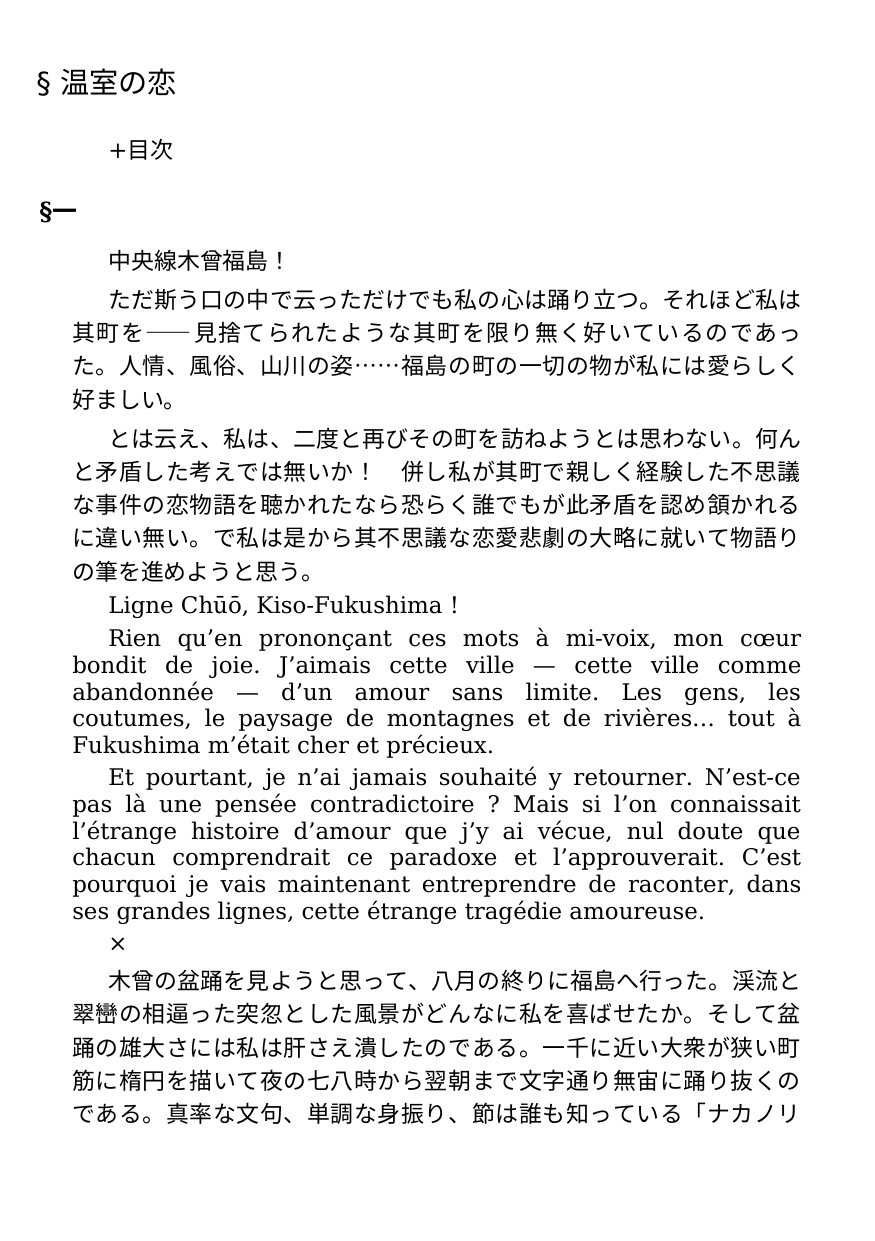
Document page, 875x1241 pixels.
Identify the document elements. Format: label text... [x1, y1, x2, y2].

subtitle §一 [36, 188, 838, 231]
text × [72, 931, 802, 957]
text Rien qu’en prononçant ces mots à mi-voix, mon cœur bondit de joie. J’aimais cette ville — cette ville comme abandonnée — d’un amour sans limite. Les gens, les coutumes, le paysage de montagnes et de rivières… tout à Fukushima m’était cher et précieux. [72, 625, 802, 759]
text とは云え、私は、二度と再びその町を訪ねようとは思わない。何んと矛盾した考えでは無いか！ 併し私が其町で親しく経験した不思議な事件の恋物語を聴かれたなら恐らく誰でもが此矛盾を認め頷かれるに違い無い。で私は是から其不思議な恋愛悲劇の大略に就いて物語りの筆を進めようと思う。 [72, 421, 802, 587]
subtitle § 温室の恋 [36, 60, 838, 102]
text Ligne Chūō, Kiso-Fukushima ! [72, 593, 802, 619]
text Et pourtant, je n’ai jamais souhaité y retourner. N’est-ce pas là une pensée contradictoire ? Mais si l’on connaissait l’étrange histoire d’amour que j’y ai vécue, nul doute que chacun comprendrait ce paradoxe et l’approuverait. C’est pourquoi je vais maintenant entreprendre de raconter, dans ses grandes lignes, cette étrange tragédie amoureuse. [72, 764, 802, 924]
text ただ斯う口の中で云っただけでも私の心は踊り立つ。それほど私は其町を――見捨てられたような其町を限り無く好いているのであった。人情、風俗、山川の姿……福島の町の一切の物が私には愛らしく好ましい。 [72, 282, 802, 415]
text 木曾の盆踊を見ようと思って、八月の終りに福島へ行った。渓流と翠巒の相逼った突忽とした風景がどんなに私を喜ばせたか。そして盆踊の雄大さには私は肝さえ潰したのである。一千に近い大衆が狭い町筋に楕円を描いて夜の七八時から翌朝まで文字通り無宙に踊り抜くのである。真率な文句、単調な身振り、節は誰も知っている「ナカノリ [72, 963, 802, 1129]
text 中央線木曾福島！ [72, 243, 802, 276]
text +目次 [72, 132, 802, 165]
